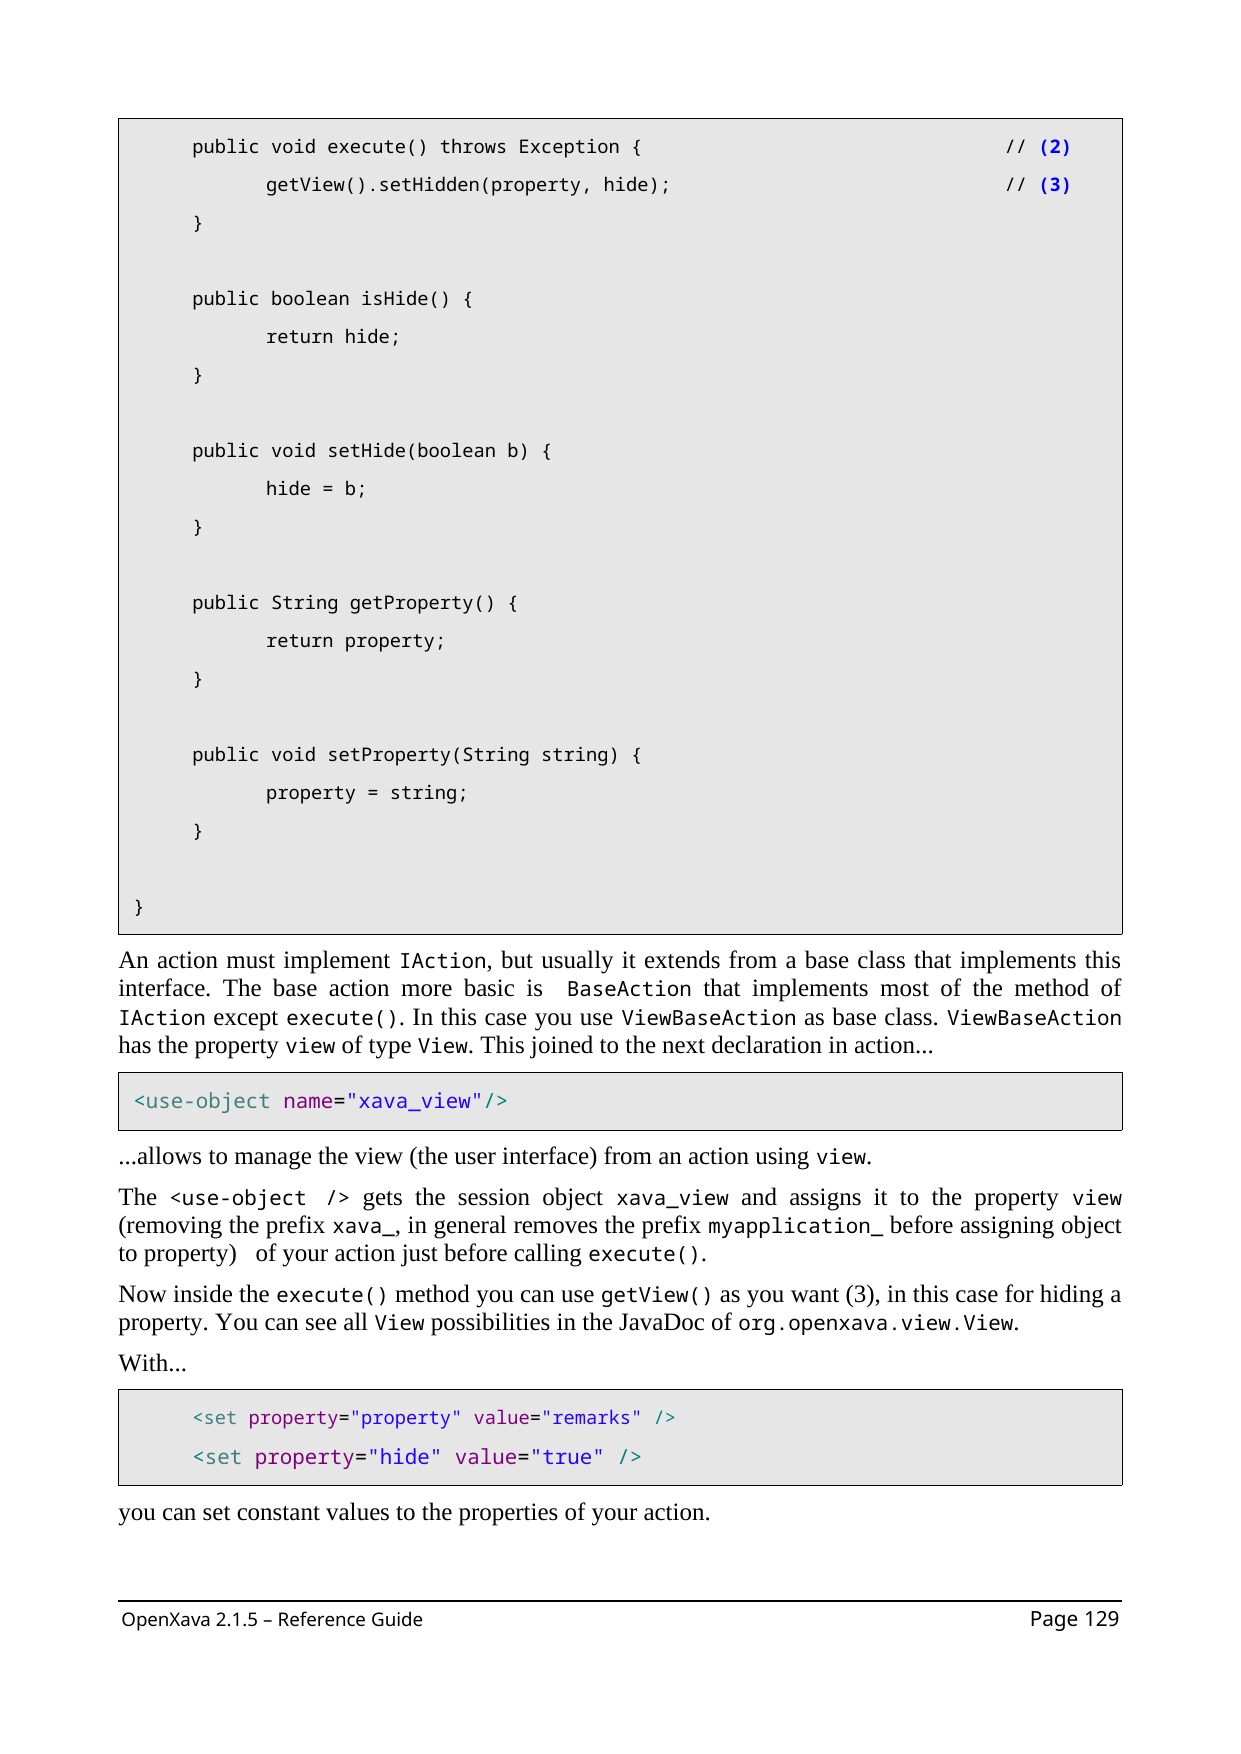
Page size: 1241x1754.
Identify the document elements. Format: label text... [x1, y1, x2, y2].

text } [119, 802, 1122, 841]
text <use-object name="xava_view"/> [119, 1073, 1122, 1130]
text The <use-object /> gets the session object xava_view and assigns it to the property view (removing the prefix xava_, in general removes the prefix myapplication_ before assigning object to property) of your action just before calling execute(). [118, 1183, 1122, 1268]
text public void setHide(boolean b) { [119, 422, 1122, 460]
text property = string; [119, 764, 1122, 802]
text <set property="hide" value="true" /> [119, 1427, 1122, 1485]
text public void setProperty(String string) { [119, 726, 1122, 764]
text } [119, 878, 1122, 934]
text return hide; [119, 308, 1122, 346]
text return property; [119, 612, 1122, 650]
text } [119, 498, 1122, 536]
text public void execute() throws Exception { // (2) [119, 119, 1122, 156]
text public boolean isHide() { [119, 270, 1122, 308]
text An action must implement IAction, but usually it extends from a base class that implements this interface. The base action more basic is BaseAction that implements most of the method of IAction except execute(). In this case you use ViewBaseAction as base class. ViewBaseAction has the property view of type View. This joined to the next declaration in action... [118, 946, 1122, 1059]
text With... [118, 1349, 1122, 1377]
text <set property="property" value="remarks" /> [119, 1390, 1122, 1427]
text public String getProperty() { [119, 574, 1122, 612]
text } [119, 194, 1122, 232]
text } [119, 650, 1122, 688]
text } [119, 346, 1122, 384]
text you can set constant values to the properties of your action. [118, 1498, 1122, 1526]
text getView().setHidden(property, hide); // (3) [119, 156, 1122, 194]
text Now inside the execute() method you can use getView() as you want (3), in this case for hiding a property. You can see all View possibilities in the JavaDoc of org.openxava.view.View. [118, 1280, 1122, 1337]
text ...allows to manage the view (the user interface) from an action using view. [118, 1142, 1122, 1171]
text hide = b; [119, 460, 1122, 498]
